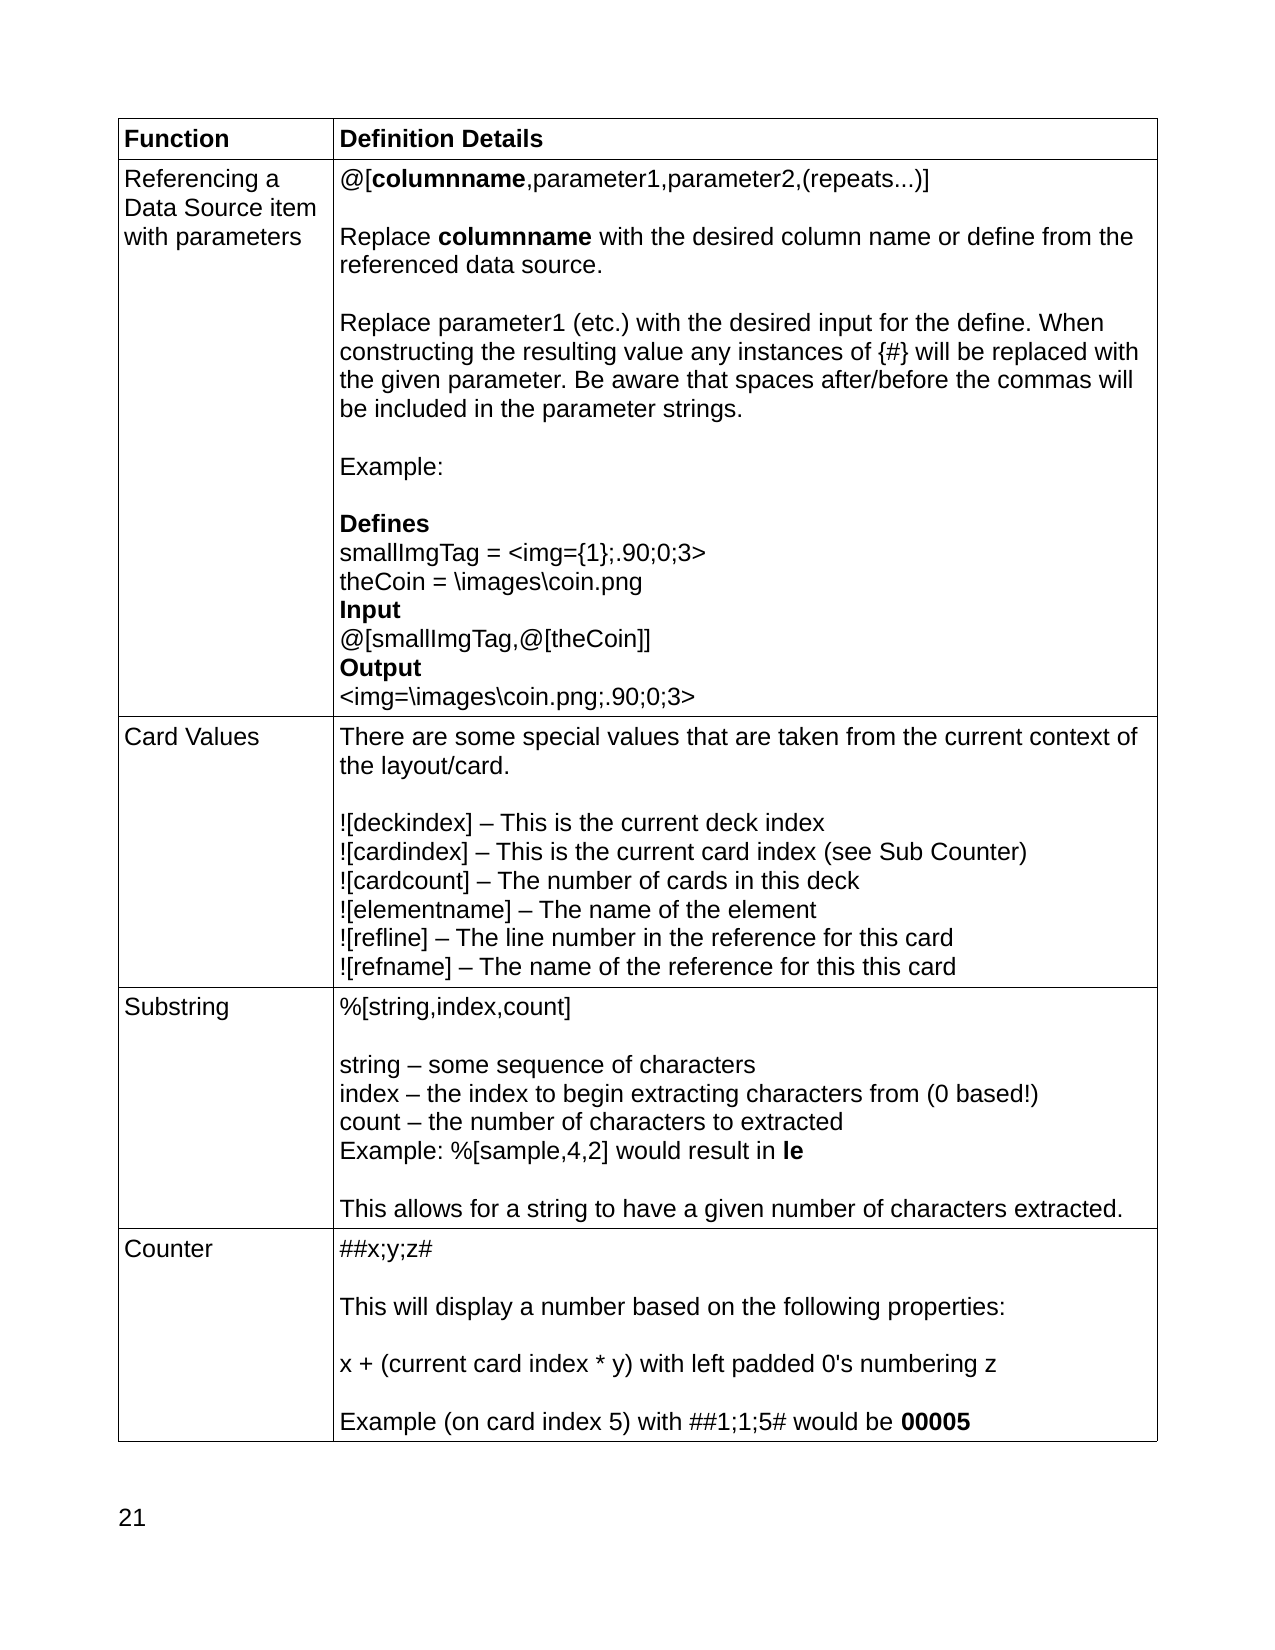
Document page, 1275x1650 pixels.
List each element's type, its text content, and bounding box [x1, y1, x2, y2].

table_cell Card Values [119, 717, 333, 987]
table_header Definition Details [334, 119, 1157, 158]
table_cell ##x;y;z# This will display a number based on the following properties: x + (current card index * y) with left padded 0's numbering z Example (on card index 5) with ##1;1;5# would be 00005 [334, 1229, 1157, 1441]
table_cell %[string,index,count] string – some sequence of characters index – the index to begin extracting characters from (0 based!) count – the number of characters to extracted Example: %[sample,4,2] would result in le This allows for a string to have a given number of characters extracted. [334, 988, 1157, 1228]
table_cell Counter [119, 1229, 333, 1441]
table_cell There are some special values that are taken from the current context of the layout/card. ![deckindex] – This is the current deck index ![cardindex] – This is the current card index (see Sub Counter) ![cardcount] – The number of cards in this deck ![elementname] – The name of the element ![refline] – The line number in the reference for this card ![refname] – The name of the reference for this this card [334, 717, 1157, 987]
table_cell Substring [119, 988, 333, 1228]
table_header Function [119, 119, 333, 158]
table_cell Referencing a Data Source item with parameters [119, 160, 333, 716]
table_cell @[columnname,parameter1,parameter2,(repeats...)] Replace columnname with the desired column name or define from the referenced data source. Replace parameter1 (etc.) with the desired input for the define. When constructing the resulting value any instances of {#} will be replaced with the given parameter. Be aware that spaces after/before the commas will be included in the parameter strings. Example: Defines smallImgTag = <img={1};.90;0;3> theCoin = \images\coin.png Input @[smallImgTag,@[theCoin]] Output <img=\images\coin.png;.90;0;3> [334, 160, 1157, 716]
